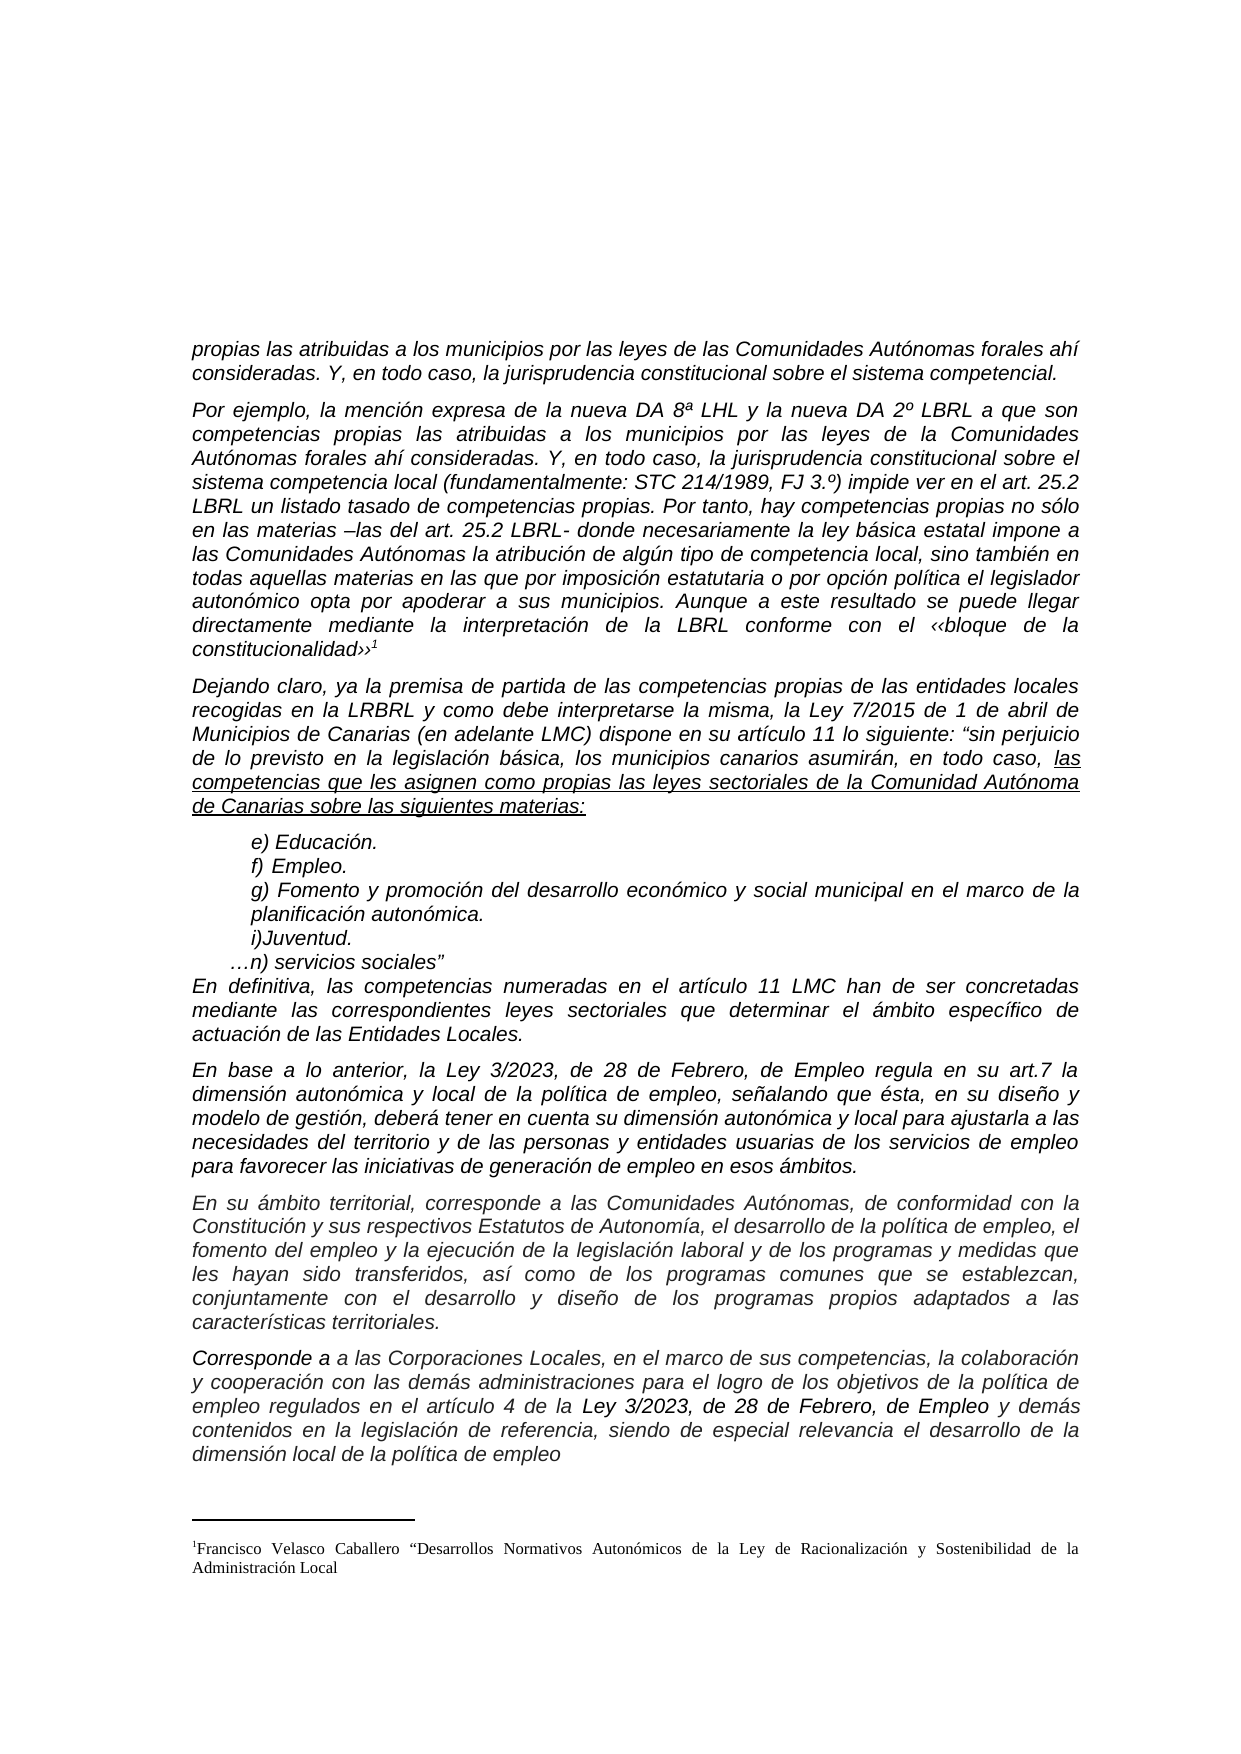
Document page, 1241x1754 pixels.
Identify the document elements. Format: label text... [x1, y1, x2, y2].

text Dejando claro, ya la premisa de partida de las competencias propias de las entidades locales recogidas en la LRBRL y como debe interpretarse la misma, la Ley 7/2015 de 1 de abril de Municipios de Canarias (en adelante LMC) dispone en su artículo 11 lo siguiente: “sin perjuicio de lo previsto en la legislación básica, los municipios canarios asumirán, en todo caso, las competencias que les asignen como propias las leyes sectoriales de la Comunidad Autónoma de Canarias sobre las siguientes materias: [192, 674, 1081, 817]
list f) Empleo. [251, 854, 1081, 878]
text Corresponde a a las Corporaciones Locales, en el marco de sus competencias, la colaboración y cooperación con las demás administraciones para el logro de los objetivos de la política de empleo regulados en el artículo 4 de la Ley 3/2023, de 28 de Febrero, de Empleo y demás contenidos en la legislación de referencia, siendo de especial relevancia el desarrollo de la dimensión local de la política de empleo [192, 1346, 1081, 1466]
list g) Fomento y promoción del desarrollo económico y social municipal en el marco de la planificación autonómica. [251, 878, 1081, 926]
text propias las atribuidas a los municipios por las leyes de las Comunidades Autónomas forales ahí consideradas. Y, en todo caso, la jurisprudencia constitucional sobre el sistema competencial. [192, 337, 1081, 385]
text …n) servicios sociales” [229, 950, 1081, 974]
text En su ámbito territorial, corresponde a las Comunidades Autónomas, de conformidad con la Constitución y sus respectivos Estatutos de Autonomía, el desarrollo de la política de empleo, el fomento del empleo y la ejecución de la legislación laboral y de los programas y medidas que les hayan sido transferidos, así como de los programas comunes que se establezcan, conjuntamente con el desarrollo y diseño de los programas propios adaptados a las características territoriales. [192, 1190, 1081, 1334]
text En base a lo anterior, la Ley 3/2023, de 28 de Febrero, de Empleo regula en su art.7 la dimensión autonómica y local de la política de empleo, señalando que ésta, en su diseño y modelo de gestión, deberá tener en cuenta su dimensión autonómica y local para ajustarla a las necesidades del territorio y de las personas y entidades usuarias de los servicios de empleo para favorecer las iniciativas de generación de empleo en esos ámbitos. [192, 1058, 1081, 1178]
list e) Educación. [251, 830, 1081, 854]
text En definitiva, las competencias numeradas en el artículo 11 LMC han de ser concretadas mediante las correspondientes leyes sectoriales que determinar el ámbito específico de actuación de las Entidades Locales. [192, 974, 1081, 1046]
text Francisco Velasco Caballero “Desarrollos Normativos Autonómicos de la Ley de Racionalización y Sostenibilidad de la Administración Local [192, 1538, 1081, 1577]
text Por ejemplo, la mención expresa de la nueva DA 8ª LHL y la nueva DA 2º LBRL a que son competencias propias las atribuidas a los municipios por las leyes de la Comunidades Autónomas forales ahí consideradas. Y, en todo caso, la jurisprudencia constitucional sobre el sistema competencia local (fundamentalmente: STC 214/1989, FJ 3.º) impide ver en el art. 25.2 LBRL un listado tasado de competencias propias. Por tanto, hay competencias propias no sólo en las materias –las del art. 25.2 LBRL- donde necesariamente la ley básica estatal impone a las Comunidades Autónomas la atribución de algún tipo de competencia local, sino también en todas aquellas materias en las que por imposición estatutaria o por opción política el legislador autonómico opta por apoderar a sus municipios. Aunque a este resultado se puede llegar directamente mediante la interpretación de la LBRL conforme con el ‹‹bloque de la constitucionalidad›› [192, 398, 1081, 661]
list i)Juventud. [251, 926, 1081, 950]
